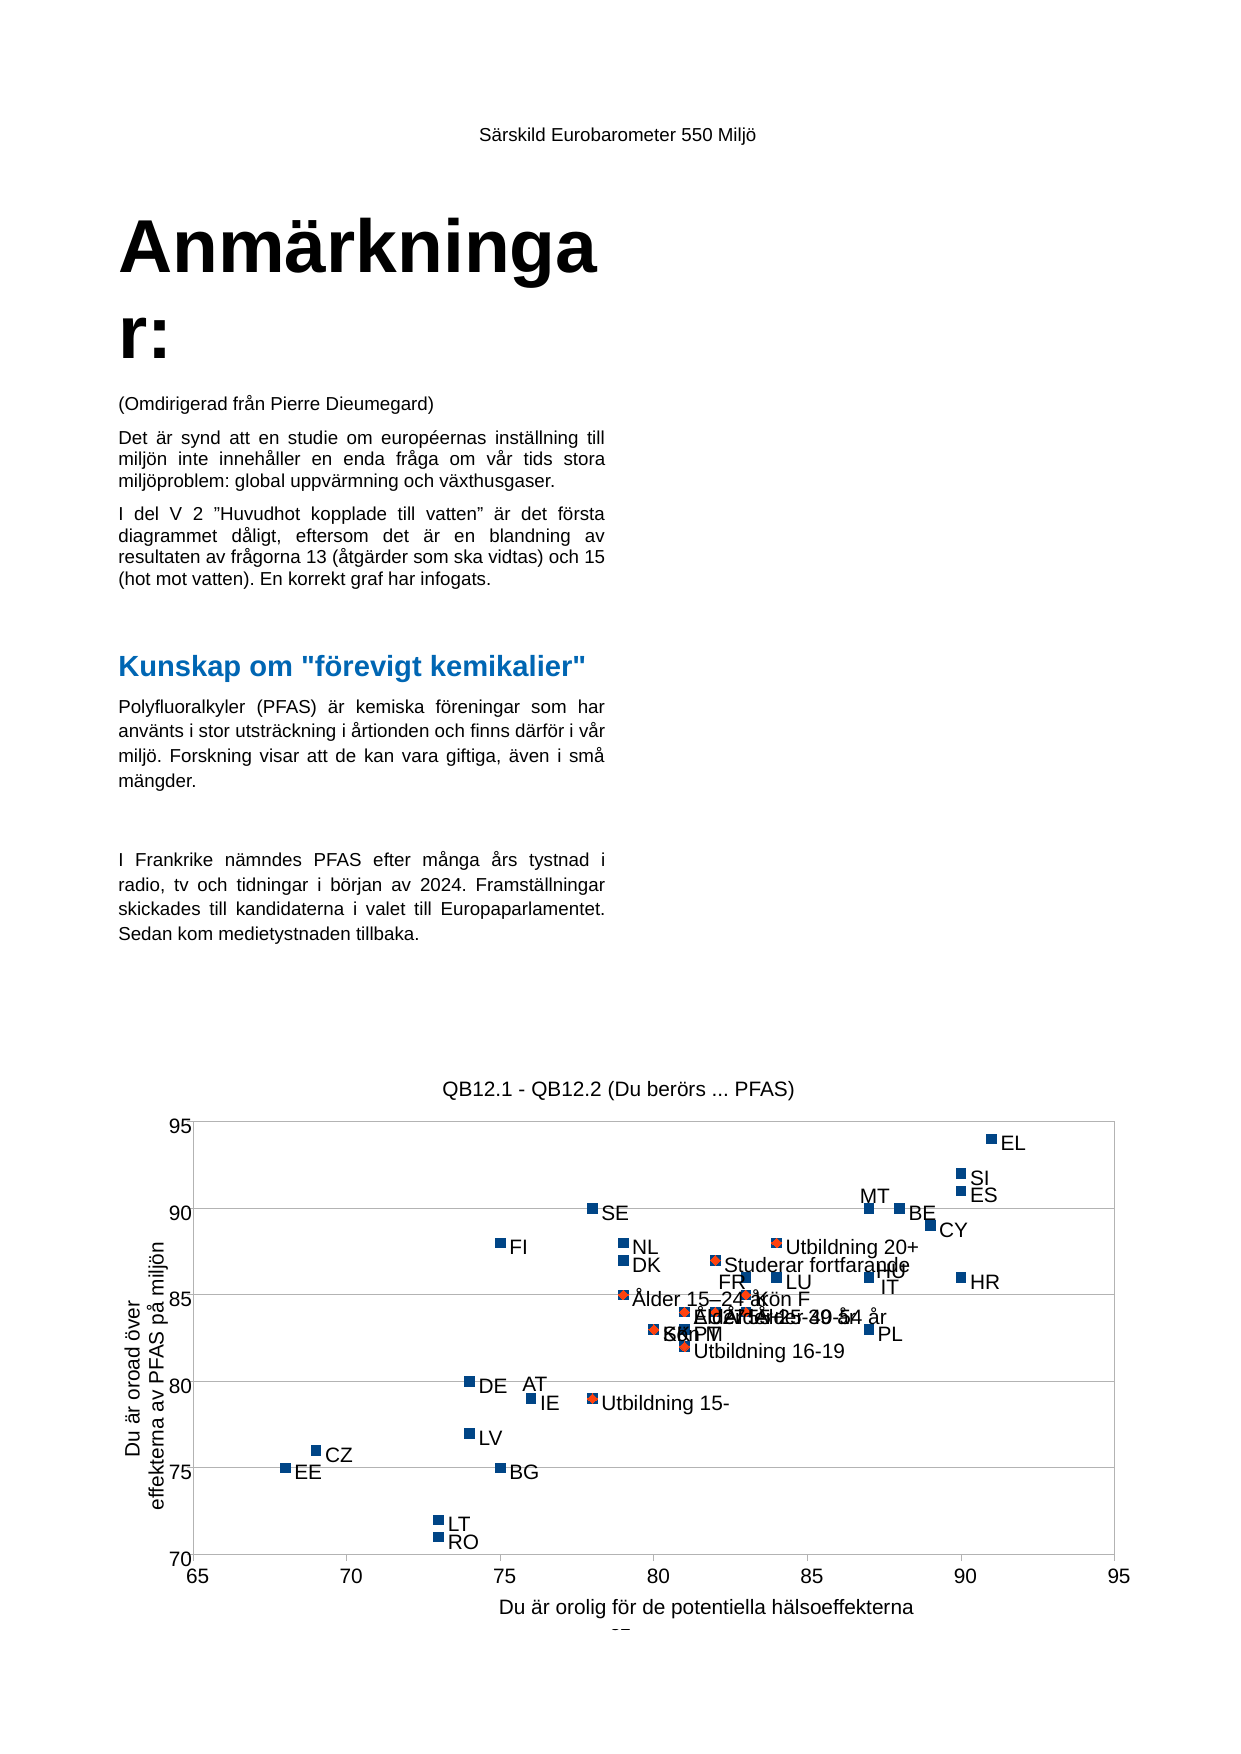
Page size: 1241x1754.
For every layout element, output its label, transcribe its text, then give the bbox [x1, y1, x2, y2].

subtitle Anmärkningar: [118, 202, 605, 374]
text I del V 2 ”Huvudhot kopplade till vatten” är det första diagrammet dåligt, eftersom det är en blandning av resultaten av frågorna 13 (åtgärder som ska vidtas) och 15 (hot mot vatten). En korrekt graf har infogats. [118, 503, 605, 589]
text Polyfluoralkyler (PFAS) är kemiska föreningar som har använts i stor utsträckning i årtionden och finns därför i vår miljö. Forskning visar att de kan vara giftiga, även i små mängder. [118, 696, 605, 791]
text I Frankrike nämndes PFAS efter många års tystnad i radio, tv och tidningar i början av 2024. Framställningar skickades till kandidaterna i valet till Europaparlamentet. Sedan kom medietystnaden tillbaka. [118, 849, 605, 944]
subtitle Kunskap om "förevigt kemikalier" [118, 649, 605, 683]
text (Omdirigerad från Pierre Dieumegard) [118, 393, 605, 414]
text Det är synd att en studie om européernas inställning till miljön inte innehåller en enda fråga om vår tids stora miljöproblem: global uppvärmning och växthusgaser. [118, 426, 605, 491]
